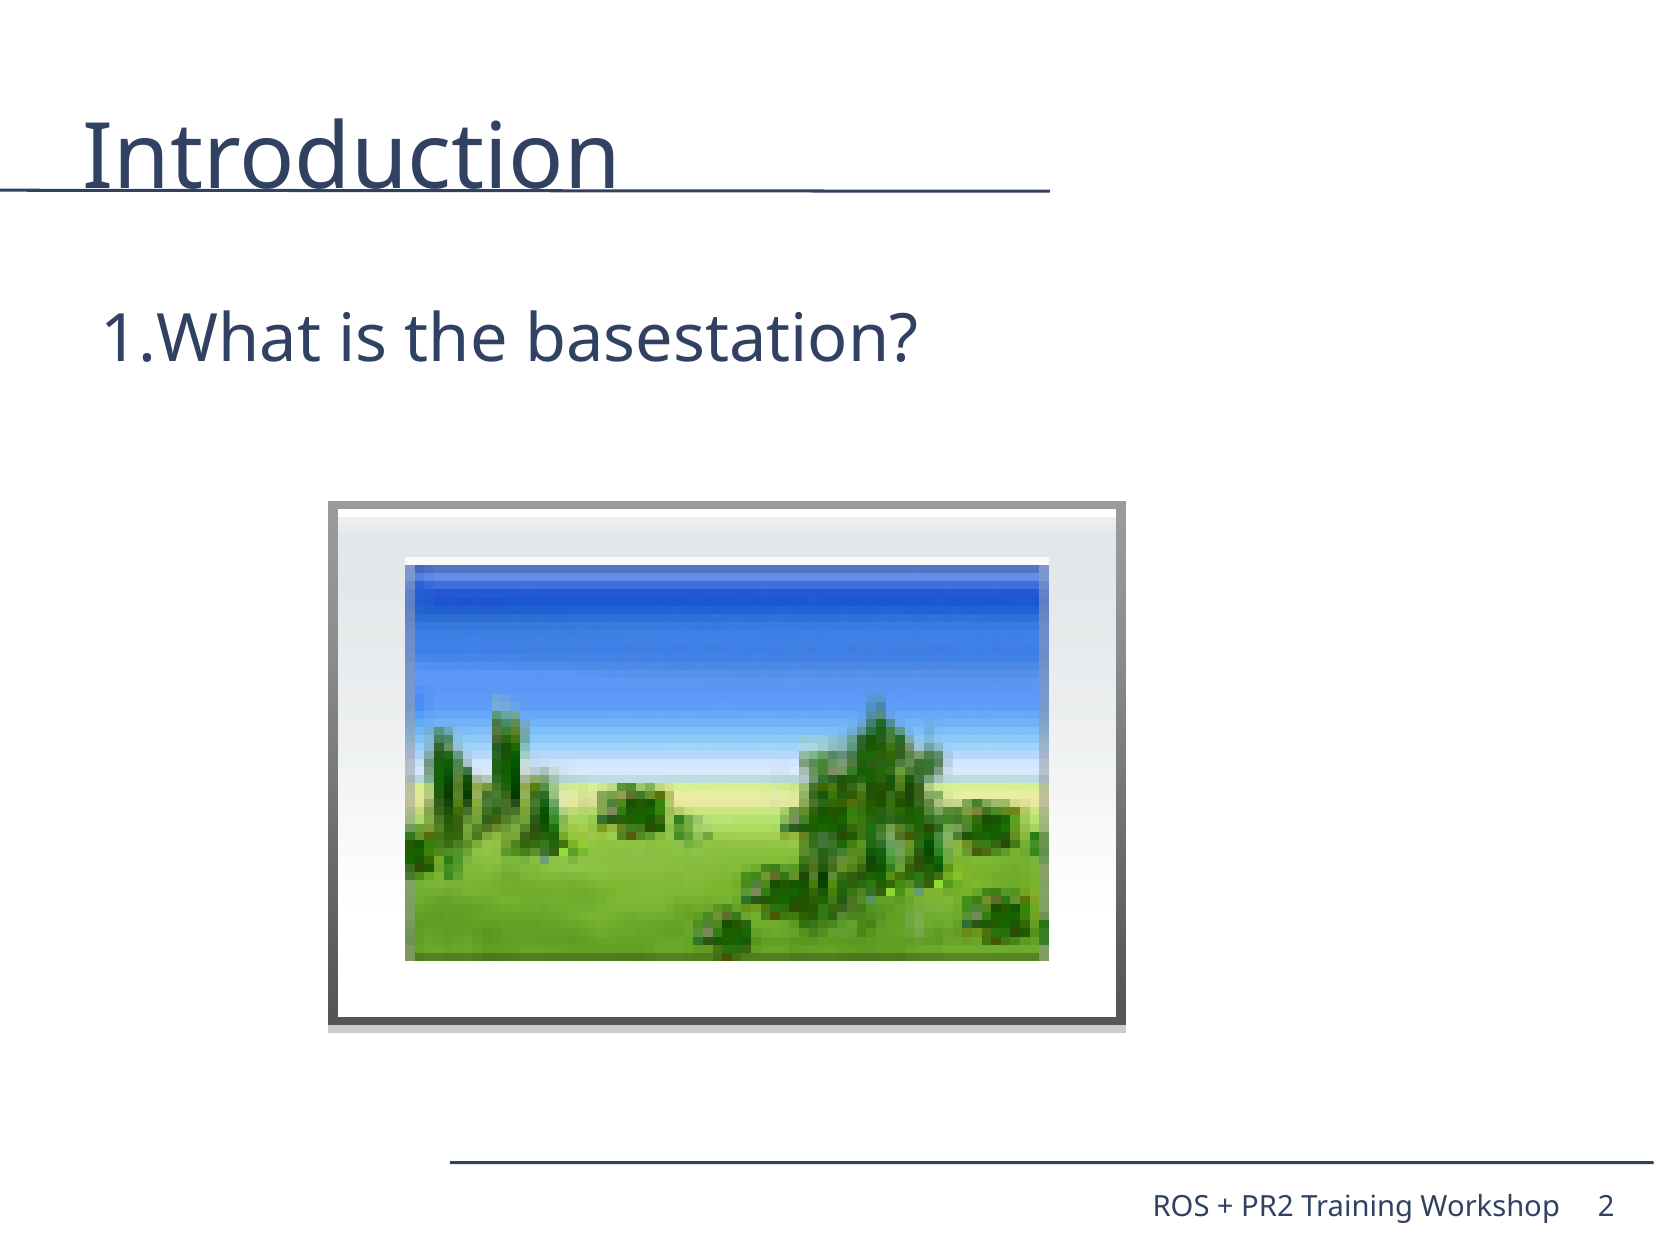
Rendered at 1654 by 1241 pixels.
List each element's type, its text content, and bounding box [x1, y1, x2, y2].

list What is the basestation? [82, 290, 1571, 1109]
title Introduction [82, 49, 1571, 257]
picture [300, 477, 1155, 1051]
